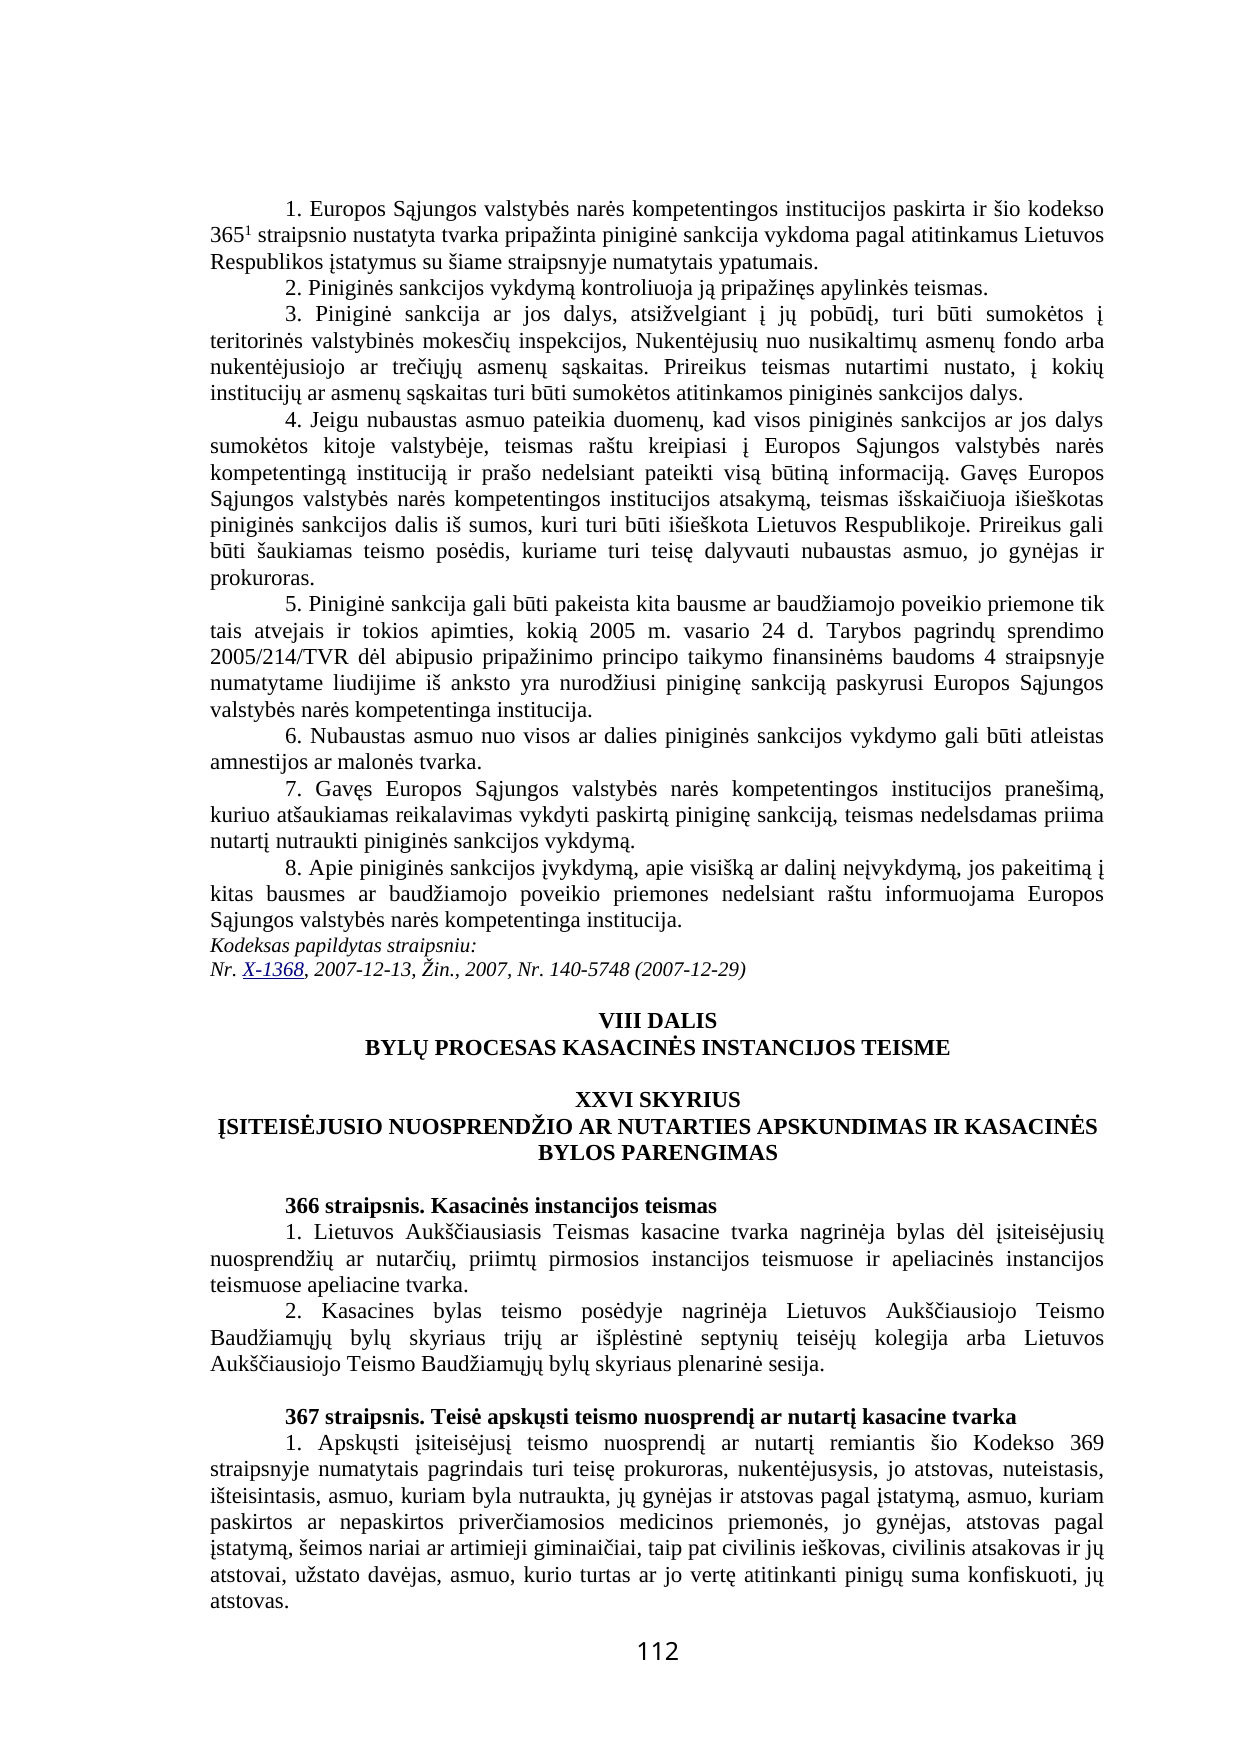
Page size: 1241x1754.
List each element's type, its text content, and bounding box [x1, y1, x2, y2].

text 366 straipsnis. Kasacinės instancijos teismas [210, 1192, 1106, 1218]
text 2. Kasacines bylas teismo posėdyje nagrinėja Lietuvos Aukščiausiojo Teismo Baudžiamųjų bylų skyriaus trijų ar išplėstinė septynių teisėjų kolegija arba Lietuvos Aukščiausiojo Teismo Baudžiamųjų bylų skyriaus plenarinė sesija. [210, 1297, 1106, 1376]
text 8. Apie piniginės sankcijos įvykdymą, apie visišką ar dalinį neįvykdymą, jos pakeitimą į kitas bausmes ar baudžiamojo poveikio priemones nedelsiant raštu informuojama Europos Sąjungos valstybės narės kompetentinga institucija. [210, 854, 1106, 933]
text 367 straipsnis. Teisė apskųsti teismo nuosprendį ar nutartį kasacine tvarka [210, 1403, 1106, 1429]
text Bylų procesas kasacinės instancijos teisme [210, 1034, 1106, 1060]
subtitle VIII dalis [210, 1007, 1106, 1034]
subtitle XXVI skyrius [210, 1086, 1106, 1113]
text 1. Lietuvos Aukščiausiasis Teismas kasacine tvarka nagrinėja bylas dėl įsiteisėjusių nuosprendžių ar nutarčių, priimtų pirmosios instancijos teismuose ir apeliacinės instancijos teismuose apeliacine tvarka. [210, 1218, 1106, 1297]
text 2. Piniginės sankcijos vykdymą kontroliuoja ją pripažinęs apylinkės teismas. [210, 274, 1106, 300]
text 5. Piniginė sankcija gali būti pakeista kita bausme ar baudžiamojo poveikio priemone tik tais atvejais ir tokios apimties, kokią 2005 m. vasario 24 d. Tarybos pagrindų sprendimo 2005/214/TVR dėl abipusio pripažinimo principo taikymo finansinėms baudoms 4 straipsnyje numatytame liudijime iš anksto yra nurodžiusi piniginę sankciją paskyrusi Europos Sąjungos valstybės narės kompetentinga institucija. [210, 590, 1106, 722]
text Kodeksas papildytas straipsniu: [210, 933, 1106, 957]
text 1. Europos Sąjungos valstybės narės kompetentingos institucijos paskirta ir šio kodekso 3651 straipsnio nustatyta tvarka pripažinta piniginė sankcija vykdoma pagal atitinkamus Lietuvos Respublikos įstatymus su šiame straipsnyje numatytais ypatumais. [210, 195, 1106, 274]
text 3. Piniginė sankcija ar jos dalys, atsižvelgiant į jų pobūdį, turi būti sumokėtos į teritorinės valstybinės mokesčių inspekcijos, Nukentėjusių nuo nusikaltimų asmenų fondo arba nukentėjusiojo ar trečiųjų asmenų sąskaitas. Prireikus teismas nutartimi nustato, į kokių institucijų ar asmenų sąskaitas turi būti sumokėtos atitinkamos piniginės sankcijos dalys. [210, 300, 1106, 406]
text 1. Apskųsti įsiteisėjusį teismo nuosprendį ar nutartį remiantis šio Kodekso 369 straipsnyje numatytais pagrindais turi teisę prokuroras, nukentėjusysis, jo atstovas, nuteistasis, išteisintasis, asmuo, kuriam byla nutraukta, jų gynėjas ir atstovas pagal įstatymą, asmuo, kuriam paskirtos ar nepaskirtos priverčiamosios medicinos priemonės, jo gynėjas, atstovas pagal įstatymą, šeimos nariai ar artimieji giminaičiai, taip pat civilinis ieškovas, civilinis atsakovas ir jų atstovai, užstato davėjas, asmuo, kurio turtas ar jo vertę atitinkanti pinigų suma konfiskuoti, jų atstovas. [210, 1429, 1106, 1613]
text Įsiteisėjusio nuosprendžio ar nutarties apskundimas ir kasacinės bylos parengimas [210, 1113, 1106, 1166]
text 7. Gavęs Europos Sąjungos valstybės narės kompetentingos institucijos pranešimą, kuriuo atšaukiamas reikalavimas vykdyti paskirtą piniginę sankciją, teismas nedelsdamas priima nutartį nutraukti piniginės sankcijos vykdymą. [210, 775, 1106, 854]
text 6. Nubaustas asmuo nuo visos ar dalies piniginės sankcijos vykdymo gali būti atleistas amnestijos ar malonės tvarka. [210, 722, 1106, 775]
text 4. Jeigu nubaustas asmuo pateikia duomenų, kad visos piniginės sankcijos ar jos dalys sumokėtos kitoje valstybėje, teismas raštu kreipiasi į Europos Sąjungos valstybės narės kompetentingą instituciją ir prašo nedelsiant pateikti visą būtiną informaciją. Gavęs Europos Sąjungos valstybės narės kompetentingos institucijos atsakymą, teismas išskaičiuoja išieškotas piniginės sankcijos dalis iš sumos, kuri turi būti išieškota Lietuvos Respublikoje. Prireikus gali būti šaukiamas teismo posėdis, kuriame turi teisę dalyvauti nubaustas asmuo, jo gynėjas ir prokuroras. [210, 406, 1106, 590]
text Nr. X-1368, 2007-12-13, Žin., 2007, Nr. 140-5748 (2007-12-29) [210, 957, 1106, 981]
